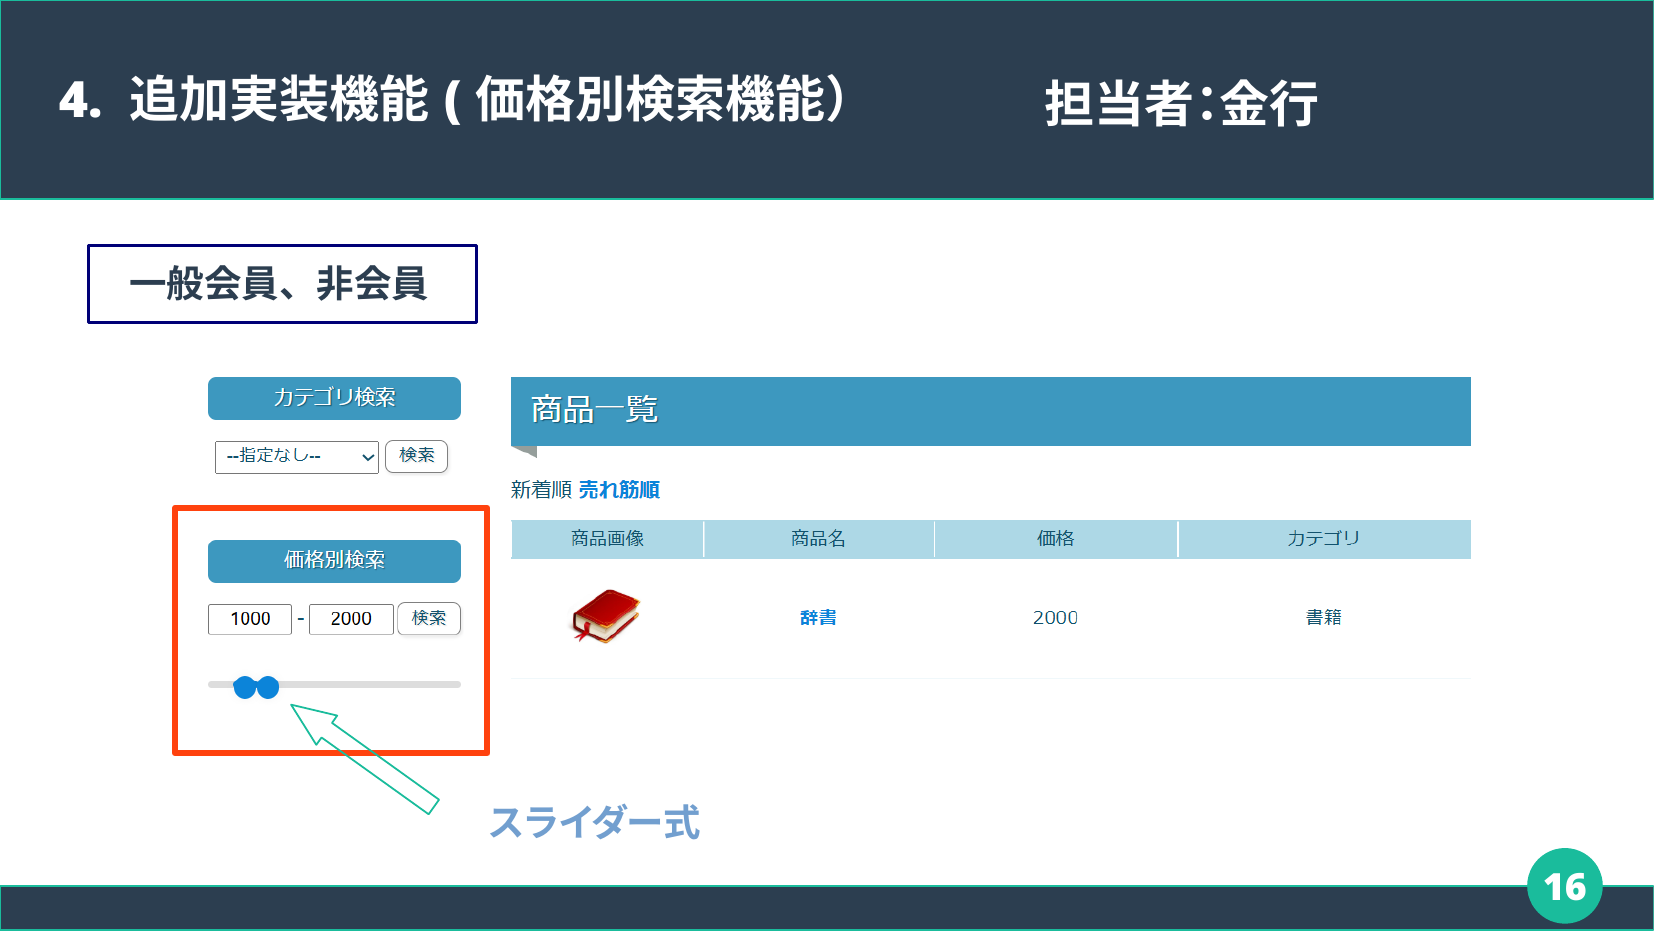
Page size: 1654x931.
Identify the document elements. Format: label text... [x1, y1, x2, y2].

title 4. 追加実装機能(価格別検索機能） [59, 37, 1595, 156]
text_box スライダー式 [474, 791, 730, 848]
picture [295, 707, 335, 726]
picture [178, 511, 484, 726]
text_box 担当者：金行 [1029, 66, 1559, 137]
text_box 一般会員、非会員 [90, 247, 470, 321]
picture [157, 362, 1515, 726]
text_box 一般会員、非会員 [88, 238, 470, 244]
